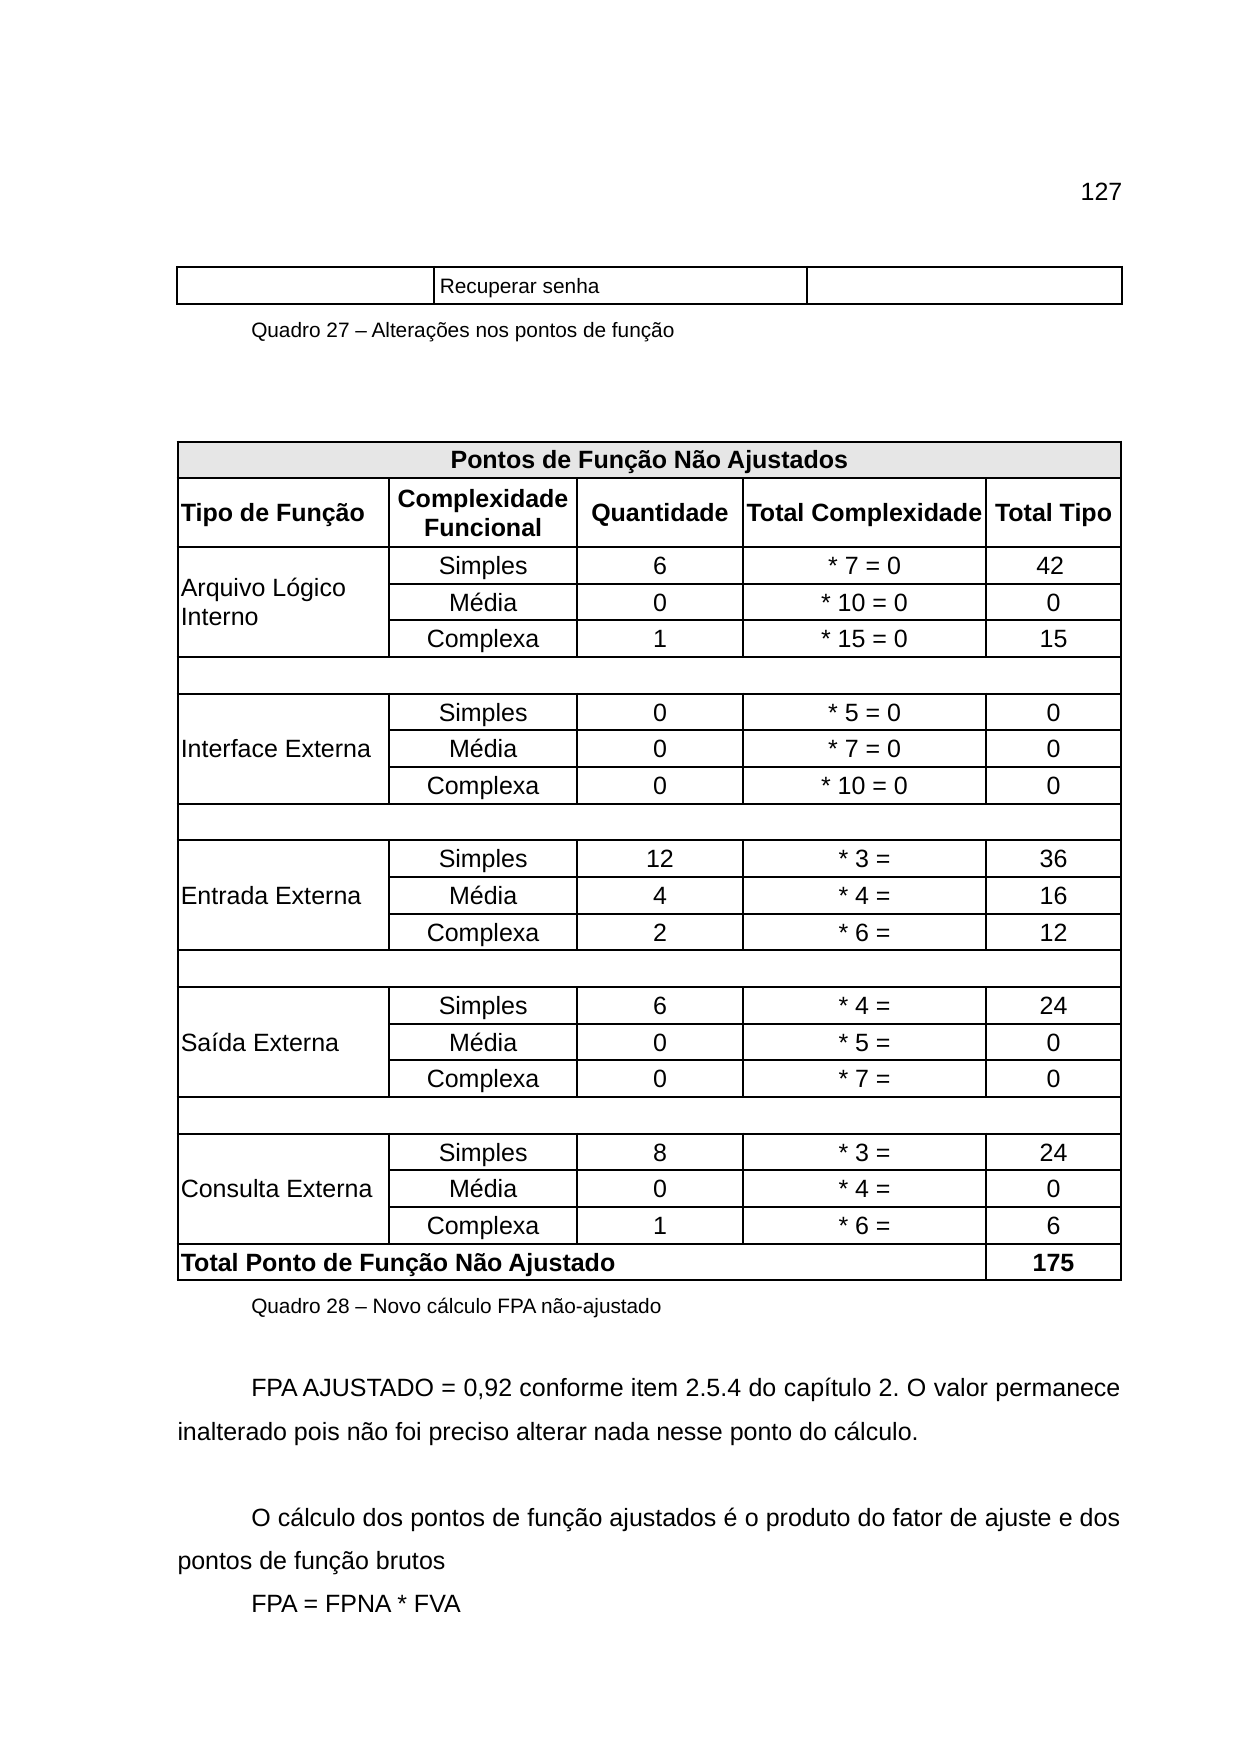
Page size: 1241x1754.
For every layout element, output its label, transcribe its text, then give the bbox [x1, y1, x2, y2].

table_cell * 5 = [744, 1025, 985, 1059]
table_cell Complexa [390, 1061, 576, 1096]
table_cell Saída Externa [179, 988, 388, 1096]
table_cell 24 [987, 1135, 1120, 1169]
table_cell 0 [578, 768, 742, 803]
table_cell 6 [578, 548, 742, 583]
table_cell 16 [987, 878, 1120, 913]
table_cell 0 [578, 695, 742, 729]
table_cell 0 [987, 1025, 1120, 1059]
table_cell * 3 = [744, 1135, 985, 1169]
table_cell Média [390, 1025, 576, 1059]
table_cell Simples [390, 695, 576, 729]
table_cell 6 [578, 988, 742, 1023]
table_cell 4 [578, 878, 742, 913]
table_cell 175 [987, 1245, 1120, 1279]
table_cell Total Ponto de Função Não Ajustado [179, 1245, 985, 1279]
table_cell Complexa [390, 768, 576, 803]
table_cell Consulta Externa [179, 1135, 388, 1243]
table_cell 0 [987, 1171, 1120, 1206]
table_cell [178, 268, 433, 303]
table_cell * 7 = 0 [744, 731, 985, 766]
table_cell * 4 = [744, 878, 985, 913]
table_cell 0 [578, 1171, 742, 1206]
table_cell * 6 = [744, 1208, 985, 1243]
text FPA = FPNA * FVA [177, 1589, 1122, 1618]
table_cell Complexa [390, 1208, 576, 1243]
table_cell * 7 = 0 [744, 548, 985, 583]
table_cell Tipo de Função [179, 479, 388, 546]
table_cell 0 [987, 1061, 1120, 1096]
table_cell Complexa [390, 621, 576, 656]
table_cell Complexa [390, 915, 576, 949]
table_cell 0 [987, 731, 1120, 766]
text FPA AJUSTADO = 0,92 conforme item 2.5.4 do capítulo 2. O valor permanece inalterado pois não foi preciso alterar nada nesse ponto do cálculo. [177, 1373, 1122, 1445]
table_cell [179, 1098, 1120, 1133]
table_cell Simples [390, 841, 576, 876]
text Quadro 28 – Novo cálculo FPA não-ajustado [177, 1294, 1122, 1318]
table_cell 0 [987, 585, 1120, 619]
table_cell Total Complexidade [744, 479, 985, 546]
table_cell 6 [987, 1208, 1120, 1243]
table_cell 42 [987, 548, 1120, 583]
text Quadro 27 – Alterações nos pontos de função [177, 318, 1122, 342]
table_cell * 5 = 0 [744, 695, 985, 729]
table_cell [179, 951, 1120, 986]
table_cell Interface Externa [179, 695, 388, 803]
table_cell Arquivo Lógico Interno [179, 548, 388, 656]
table_cell 0 [987, 768, 1120, 803]
table_cell 8 [578, 1135, 742, 1169]
table_cell Média [390, 731, 576, 766]
table_cell 0 [987, 695, 1120, 729]
table_cell 2 [578, 915, 742, 949]
table_cell 0 [578, 731, 742, 766]
table_cell 12 [578, 841, 742, 876]
table_cell Recuperar senha [435, 268, 806, 303]
table_cell Quantidade [578, 479, 742, 546]
table_cell Simples [390, 988, 576, 1023]
table_cell Complexidade Funcional [390, 479, 576, 546]
table_cell * 3 = [744, 841, 985, 876]
table_cell Simples [390, 548, 576, 583]
table_cell * 6 = [744, 915, 985, 949]
table_cell 24 [987, 988, 1120, 1023]
table_cell * 10 = 0 [744, 585, 985, 619]
table_cell 0 [578, 585, 742, 619]
table_cell 1 [578, 621, 742, 656]
table_cell [179, 805, 1120, 839]
table_cell 12 [987, 915, 1120, 949]
table_cell Média [390, 878, 576, 913]
table_cell * 7 = [744, 1061, 985, 1096]
table_cell 0 [578, 1061, 742, 1096]
text O cálculo dos pontos de função ajustados é o produto do fator de ajuste e dos pontos de função brutos [177, 1503, 1122, 1575]
table_cell Total Tipo [987, 479, 1120, 546]
table_cell Simples [390, 1135, 576, 1169]
table_cell 1 [578, 1208, 742, 1243]
table_cell 15 [987, 621, 1120, 656]
table_header Pontos de Função Não Ajustados [179, 443, 1120, 477]
table_cell 36 [987, 841, 1120, 876]
table_cell Entrada Externa [179, 841, 388, 949]
table_cell * 15 = 0 [744, 621, 985, 656]
table_cell [808, 268, 1121, 303]
table_cell * 4 = [744, 1171, 985, 1206]
table_cell * 10 = 0 [744, 768, 985, 803]
table_cell * 4 = [744, 988, 985, 1023]
table_cell [179, 658, 1120, 693]
table_cell Média [390, 585, 576, 619]
table_cell Média [390, 1171, 576, 1206]
table_cell 0 [578, 1025, 742, 1059]
